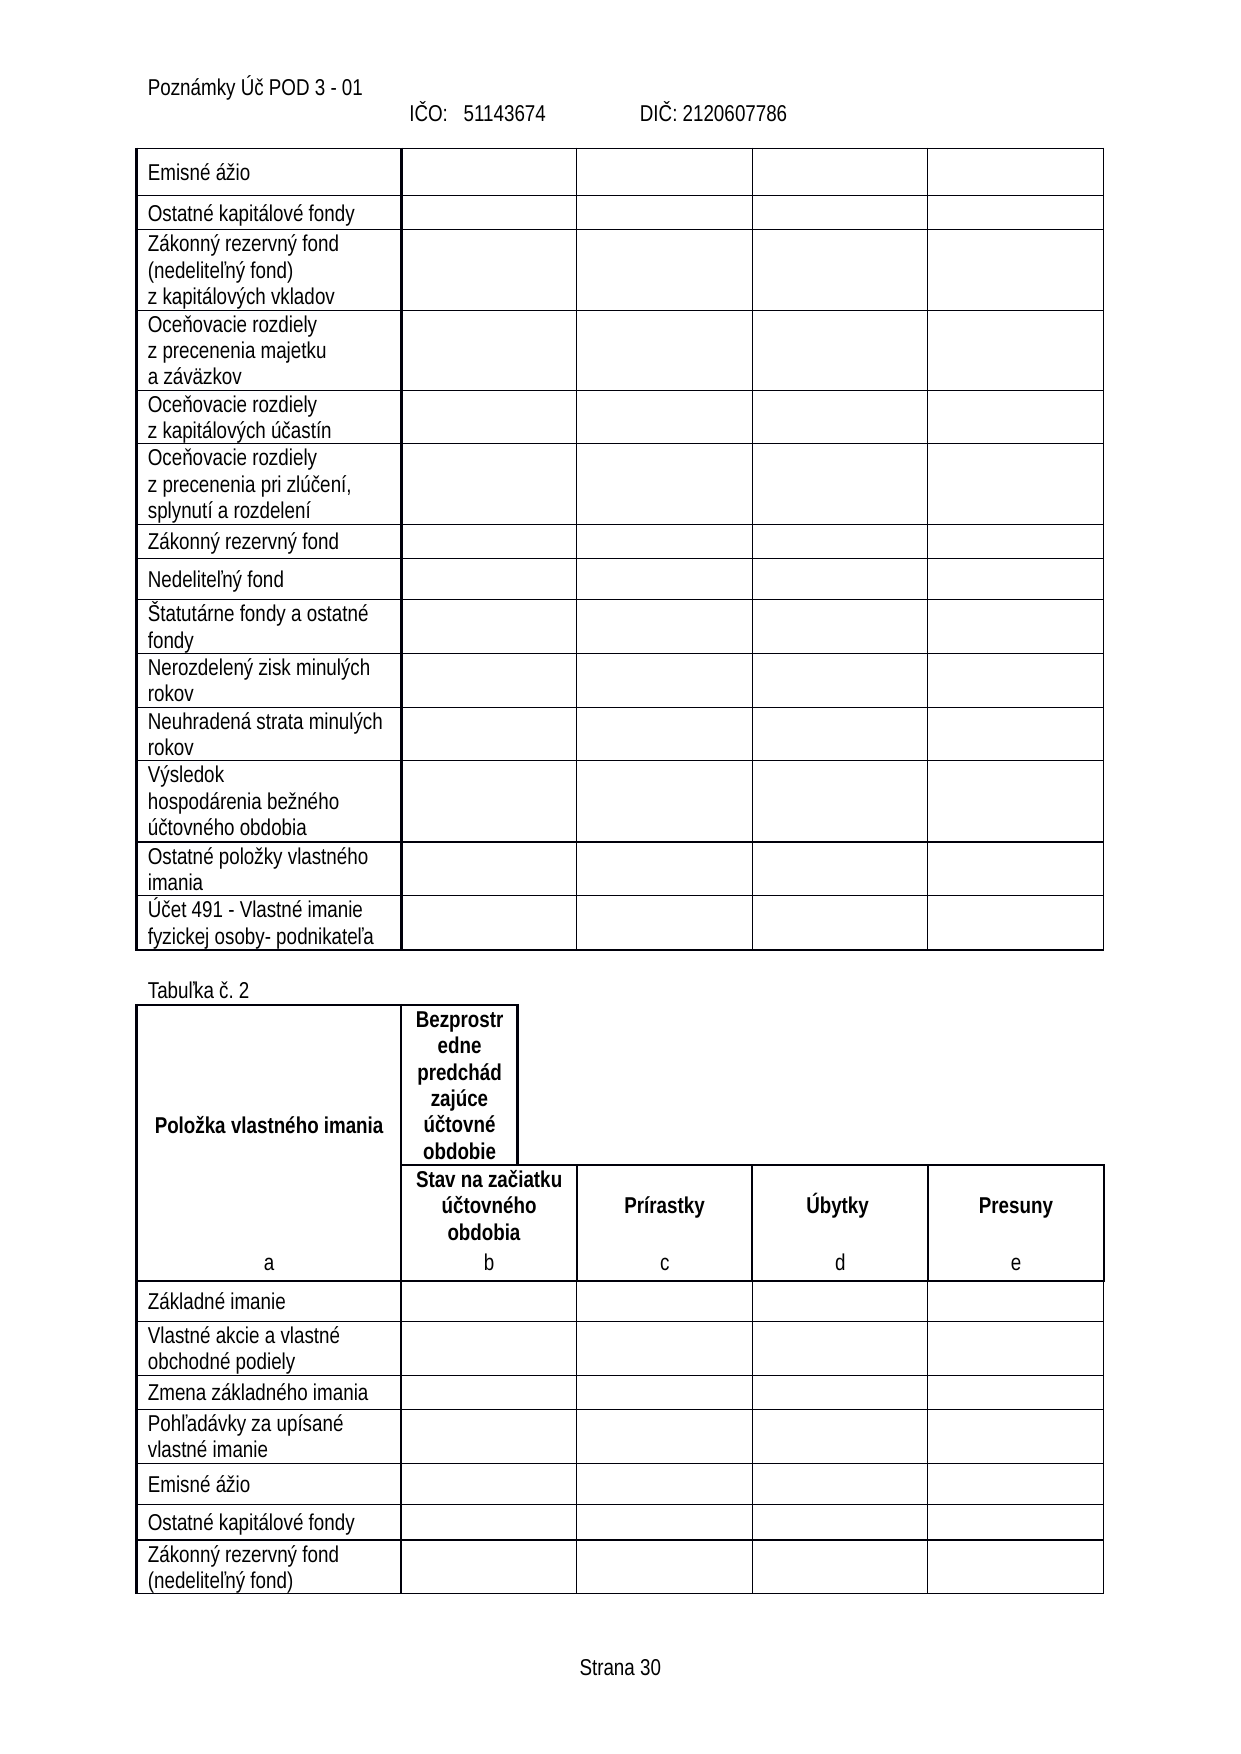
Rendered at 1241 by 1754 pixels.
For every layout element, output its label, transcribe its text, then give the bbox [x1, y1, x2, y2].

table_cell [928, 600, 1103, 653]
table_cell [577, 896, 752, 949]
table_cell [402, 1541, 576, 1593]
table_cell [402, 1464, 576, 1504]
table_cell [577, 230, 752, 309]
table_cell [753, 761, 927, 841]
table_cell [403, 761, 576, 841]
table_cell Pohľadávky za upísané vlastné imanie [138, 1410, 400, 1463]
table_header Bezprostredne predchádzajúce účtovné obdobie [402, 1006, 516, 1164]
table_cell [403, 230, 576, 309]
table_cell [577, 600, 752, 653]
table_cell [577, 149, 752, 195]
table_cell [753, 1464, 927, 1504]
table_cell [928, 525, 1103, 558]
table_cell [577, 559, 752, 599]
table_cell [577, 1322, 752, 1375]
table_cell Zmena základného imania [138, 1376, 400, 1409]
table_cell [928, 761, 1103, 841]
table_cell [928, 708, 1103, 760]
table_cell Neuhradená strata minulých rokov [138, 708, 400, 760]
table_cell [403, 843, 576, 895]
table_cell [928, 444, 1103, 523]
table_cell [928, 1505, 1103, 1538]
table_cell Emisné ážio [138, 149, 400, 195]
table_cell [928, 149, 1103, 195]
table_cell [577, 311, 752, 389]
table_cell [403, 525, 576, 558]
table_cell [928, 1376, 1103, 1409]
table_cell [403, 654, 576, 707]
table_cell Ostatné položky vlastného imania [138, 843, 400, 895]
table_cell [753, 896, 927, 949]
table_cell [753, 1322, 927, 1375]
table_cell Prírastky [578, 1166, 751, 1245]
table_cell [753, 1410, 927, 1463]
table_cell [928, 896, 1103, 949]
table_cell [403, 444, 576, 523]
table_cell [577, 1410, 752, 1463]
table_cell Zákonný rezervný fond (nedeliteľný fond) [138, 1541, 400, 1593]
table_cell b [402, 1245, 576, 1279]
table_cell [577, 1282, 752, 1321]
table_cell [577, 654, 752, 707]
table_cell Nerozdelený zisk minulých rokov [138, 654, 400, 707]
table_cell [402, 1410, 576, 1463]
table_cell Ostatné kapitálové fondy [138, 1505, 400, 1538]
table_cell [753, 1541, 927, 1593]
table_cell Stav na začiatku účtovného obdobia [402, 1166, 576, 1245]
table_cell Emisné ážio [138, 1464, 400, 1504]
table_cell [403, 391, 576, 443]
table_cell Ostatné kapitálové fondy [138, 196, 400, 229]
table_cell [753, 230, 927, 309]
table_cell [403, 896, 576, 949]
table_cell Oceňovacie rozdiely z kapitálových účastín [138, 391, 400, 443]
table_cell Výsledok hospodárenia bežného účtovného obdobia [138, 761, 400, 841]
table_header Položka vlastného imania [138, 1006, 400, 1245]
table_cell [753, 391, 927, 443]
table_cell [928, 559, 1103, 599]
table_cell [753, 843, 927, 895]
table_cell [403, 311, 576, 389]
table_cell [753, 196, 927, 229]
table_cell [402, 1282, 576, 1321]
table_cell [928, 230, 1103, 309]
table_header [519, 1004, 1104, 1164]
table_cell [577, 708, 752, 760]
table_cell [402, 1376, 576, 1409]
table_cell [753, 1376, 927, 1409]
table_cell [928, 1322, 1103, 1375]
table_cell a [138, 1245, 400, 1279]
table_cell Presuny [929, 1166, 1103, 1245]
table_cell [403, 559, 576, 599]
text Tabuľka č. 2 [148, 977, 1092, 1004]
table_cell [577, 1541, 752, 1593]
table_cell [753, 444, 927, 523]
table_cell Oceňovacie rozdiely z precenenia pri zlúčení, splynutí a rozdelení [138, 444, 400, 523]
table_cell [928, 1541, 1103, 1593]
table_cell [753, 1505, 927, 1538]
table_cell [403, 196, 576, 229]
table_cell [753, 708, 927, 760]
table_cell [577, 1376, 752, 1409]
table_cell Nedeliteľný fond [138, 559, 400, 599]
table_cell [577, 525, 752, 558]
table_cell [577, 761, 752, 841]
table_cell Úbytky [753, 1166, 927, 1245]
table_cell [577, 1505, 752, 1538]
table_cell [928, 1410, 1103, 1463]
table_cell [403, 708, 576, 760]
table_cell [753, 1282, 927, 1321]
table_cell [928, 843, 1103, 895]
table_cell Oceňovacie rozdiely z precenenia majetku a záväzkov [138, 311, 400, 389]
table_cell Vlastné akcie a vlastné obchodné podiely [138, 1322, 400, 1375]
table_cell [928, 1464, 1103, 1504]
table_cell Štatutárne fondy a ostatné fondy [138, 600, 400, 653]
table_cell [928, 654, 1103, 707]
table_cell [753, 654, 927, 707]
table_cell c [578, 1245, 751, 1279]
table_cell [577, 444, 752, 523]
table_cell [753, 559, 927, 599]
table_cell Základné imanie [138, 1282, 400, 1321]
table_cell [753, 311, 927, 389]
table_cell e [929, 1245, 1103, 1279]
table_cell [402, 1505, 576, 1538]
table_cell [928, 311, 1103, 389]
table_cell [402, 1322, 576, 1375]
table_cell Zákonný rezervný fond [138, 525, 400, 558]
table_cell [753, 525, 927, 558]
table_cell [928, 1282, 1103, 1321]
table_cell [753, 149, 927, 195]
table_cell [753, 600, 927, 653]
table_cell [928, 196, 1103, 229]
table_cell [577, 391, 752, 443]
table_cell [403, 149, 576, 195]
table_cell [403, 600, 576, 653]
table_cell [577, 843, 752, 895]
table_cell d [753, 1245, 927, 1279]
table_cell Účet 491 - Vlastné imanie fyzickej osoby- podnikateľa [138, 896, 400, 949]
table_cell [928, 391, 1103, 443]
table_cell Zákonný rezervný fond (nedeliteľný fond) z kapitálových vkladov [138, 230, 400, 309]
table_cell [577, 196, 752, 229]
table_cell [577, 1464, 752, 1504]
